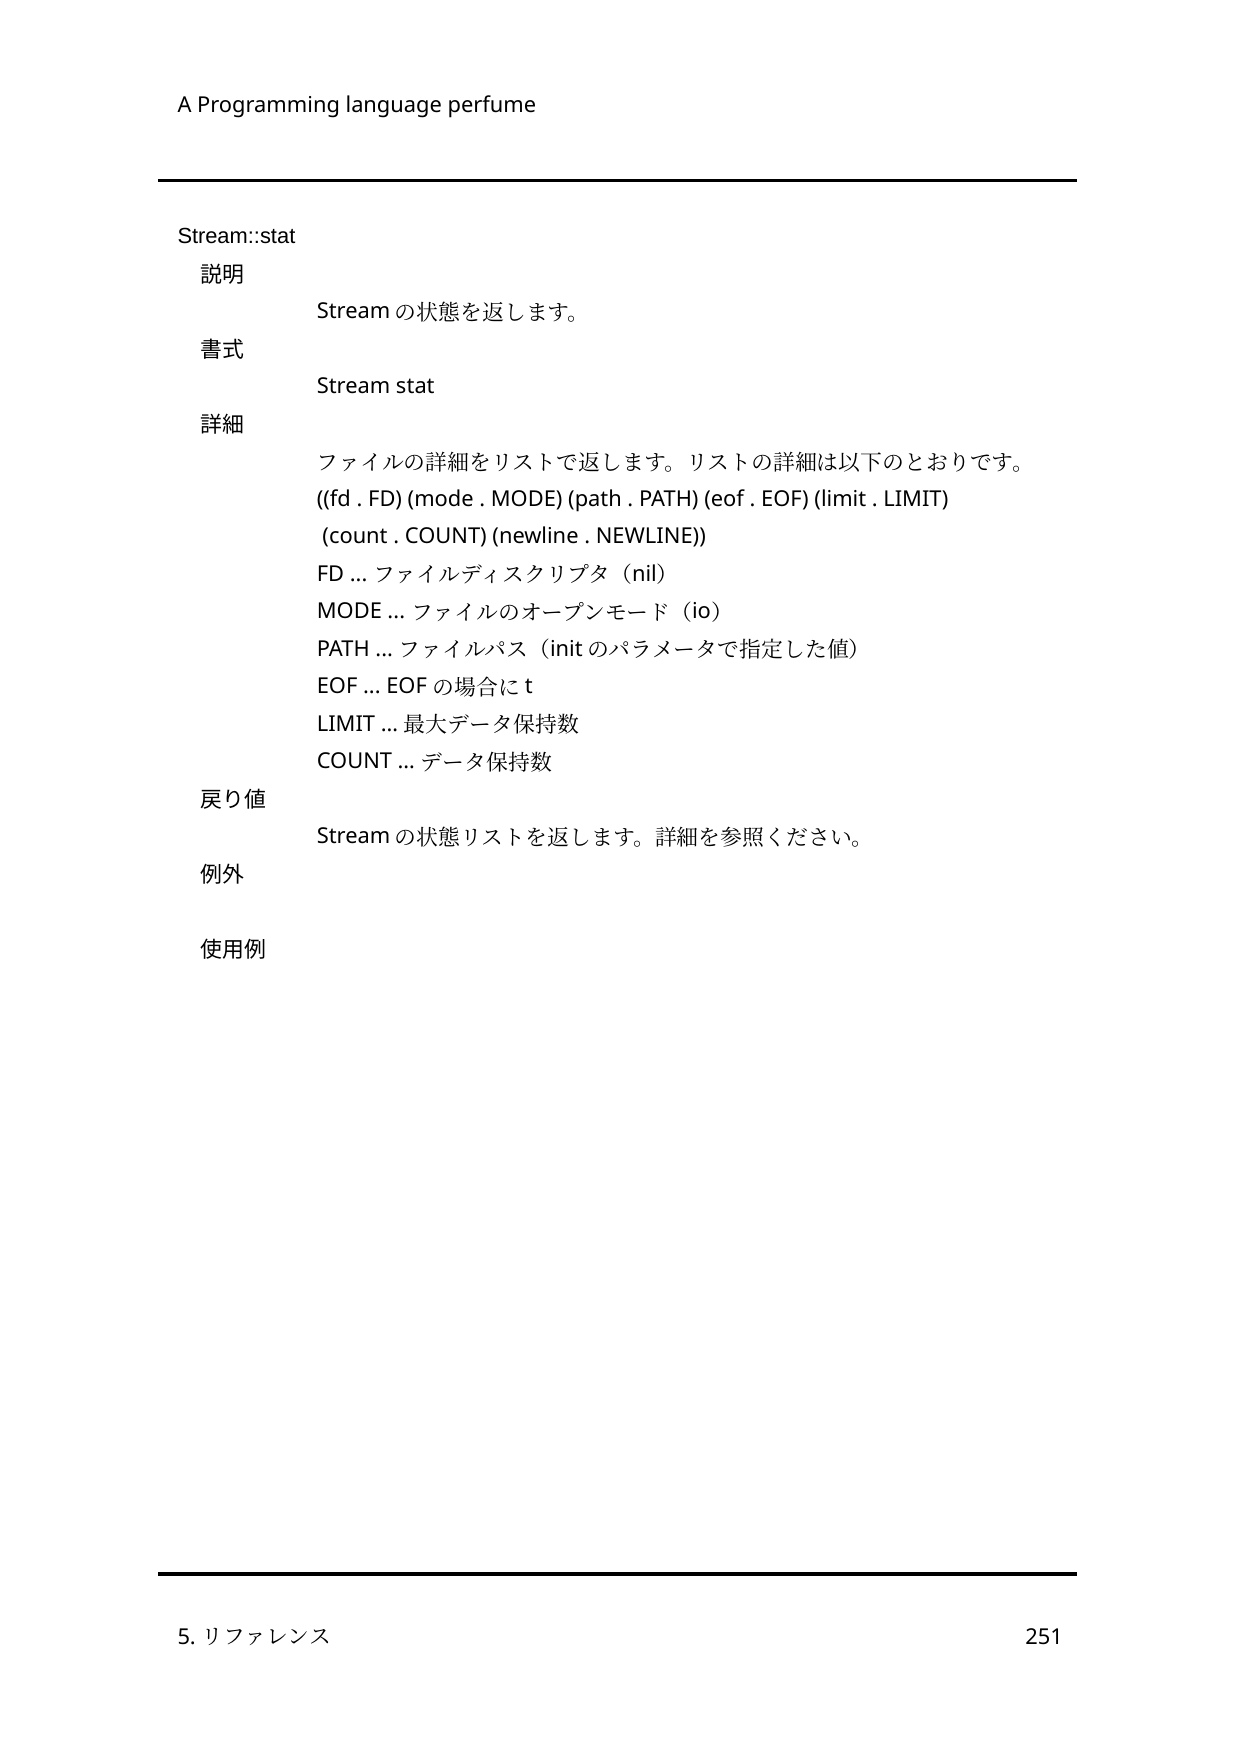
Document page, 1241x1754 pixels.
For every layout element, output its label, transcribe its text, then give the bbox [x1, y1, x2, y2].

table_header Streamの状態を返します。 [317, 254, 1063, 329]
table_cell 詳細 [200, 404, 317, 779]
table_header 説明 [200, 254, 317, 329]
table_cell [317, 929, 1063, 1004]
table_cell Stream stat [317, 329, 1063, 404]
table_cell 書式 [200, 329, 317, 404]
table_cell ファイルの詳細をリストで返します。リストの詳細は以下のとおりです。 ((fd . FD) (mode . MODE) (path . PATH) (eof . EOF) (limit . LIMIT) (count . COUNT) (newline . NEWLINE)) FD ... ファイルディスクリプタ（nil） MODE ... ファイルのオープンモード（io） PATH ... ファイルパス（initのパラメータで指定した値） EOF ... EOF の場合にt LIMIT … 最大データ保持数 COUNT … データ保持数 [317, 404, 1063, 779]
table_cell 例外 [200, 854, 317, 929]
table_cell 戻り値 [200, 779, 317, 854]
table_cell 使用例 [200, 929, 317, 1004]
table_cell Streamの状態リストを返します。詳細を参照ください。 [317, 779, 1063, 854]
table_cell [317, 854, 1063, 929]
subtitle Stream::stat [177, 217, 1063, 254]
